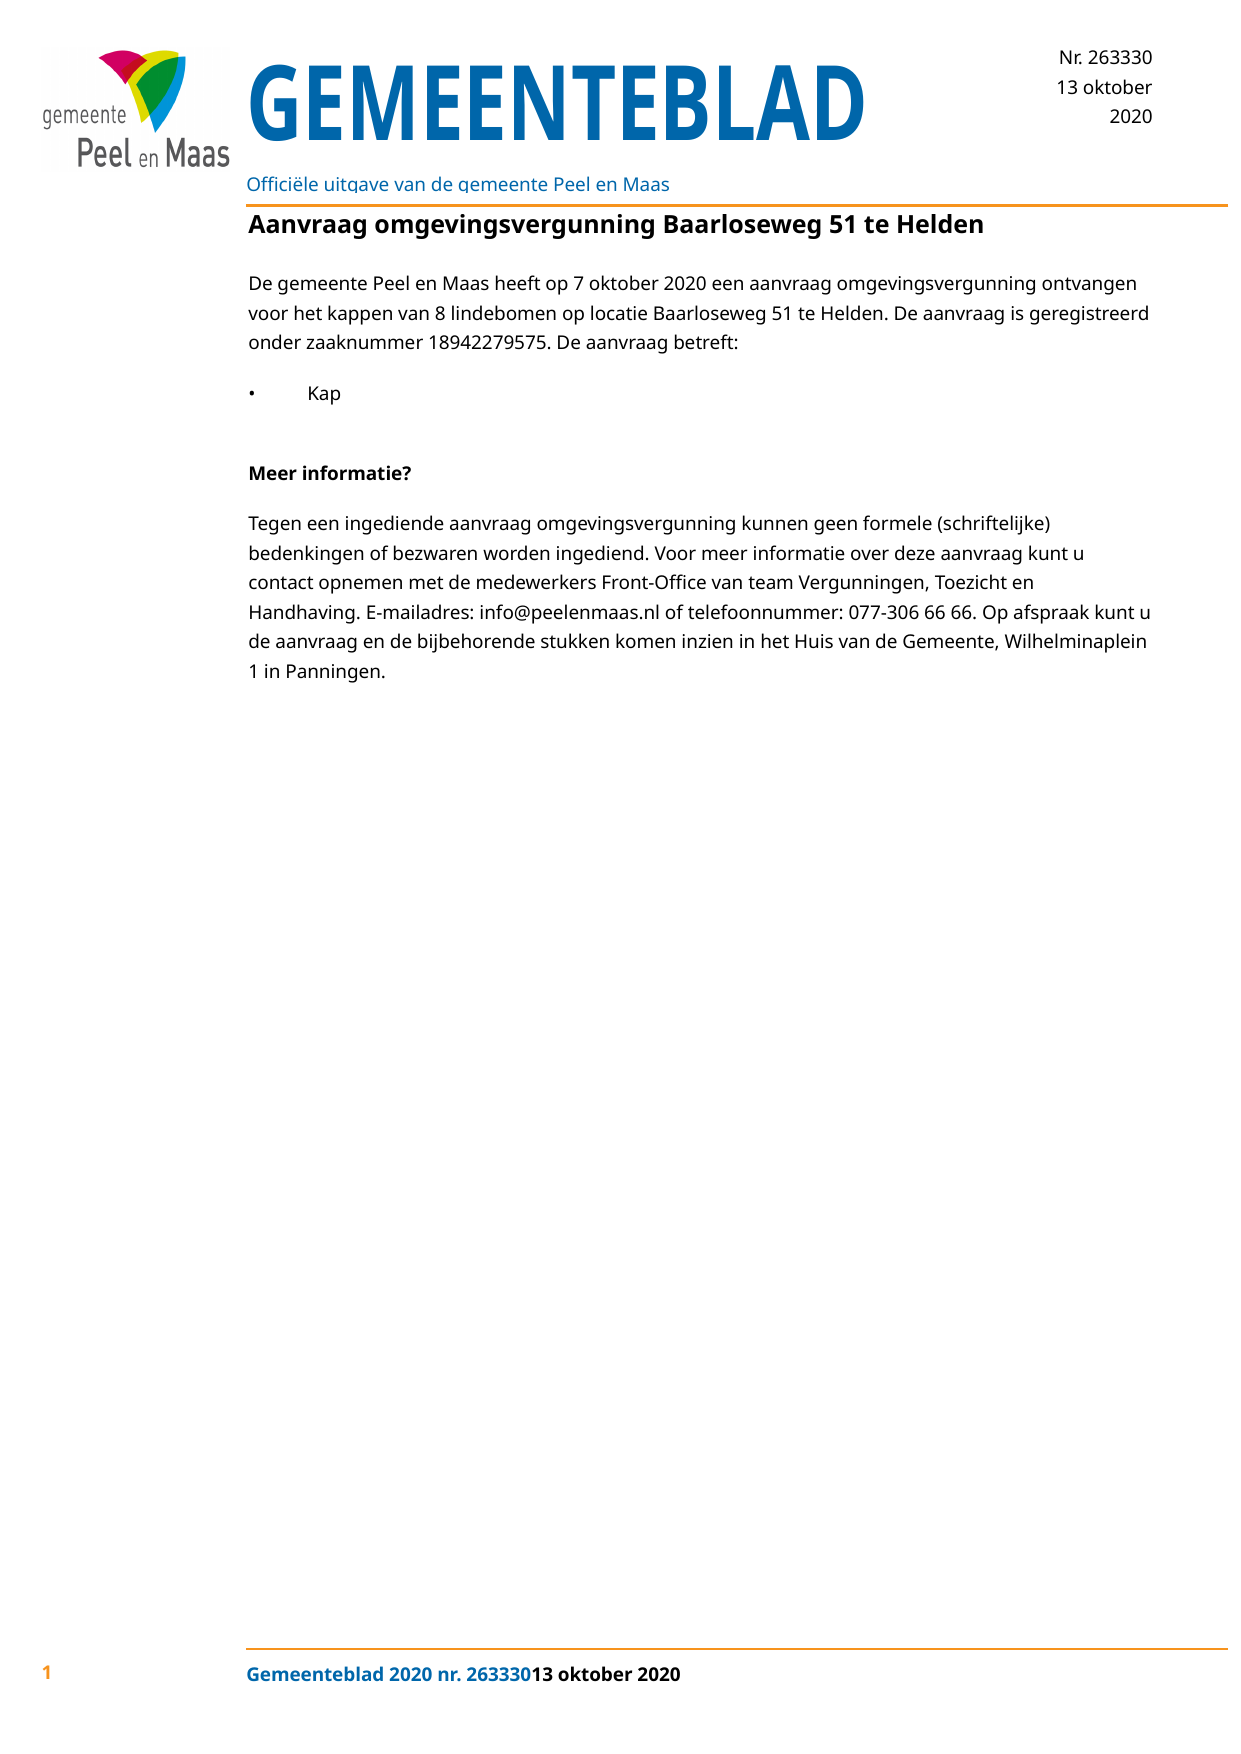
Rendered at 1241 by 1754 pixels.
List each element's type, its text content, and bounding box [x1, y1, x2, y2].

text Tegen een ingediende aanvraag omgevingsvergunning kunnen geen formele (schriftelijke) bedenkingen of bezwaren worden ingediend. Voor meer informatie over deze aanvraag kunt u contact opnemen met de medewerkers Front-Office van team Vergunningen, Toezicht en Handhaving. E-mailadres: info@peelenmaas.nl of telefoonnummer: 077-306 66 66. Op afspraak kunt u de aanvraag en de bijbehorende stukken komen inzien in het Huis van de Gemeente, Wilhelminaplein 1 in Panningen. [248, 510, 1152, 684]
picture [41, 47, 231, 172]
text Aanvraag omgevingsvergunning Baarloseweg 51 te Helden [248, 207, 1152, 241]
list Kap [248, 380, 1152, 406]
text De gemeente Peel en Maas heeft op 7 oktober 2020 een aanvraag omgevingsvergunning ontvangen voor het kappen van 8 lindebomen op locatie Baarloseweg 51 te Helden. De aanvraag is geregistreerd onder zaaknummer 18942279575. De aanvraag betreft: [248, 270, 1152, 355]
text Meer informatie? [248, 460, 1152, 486]
